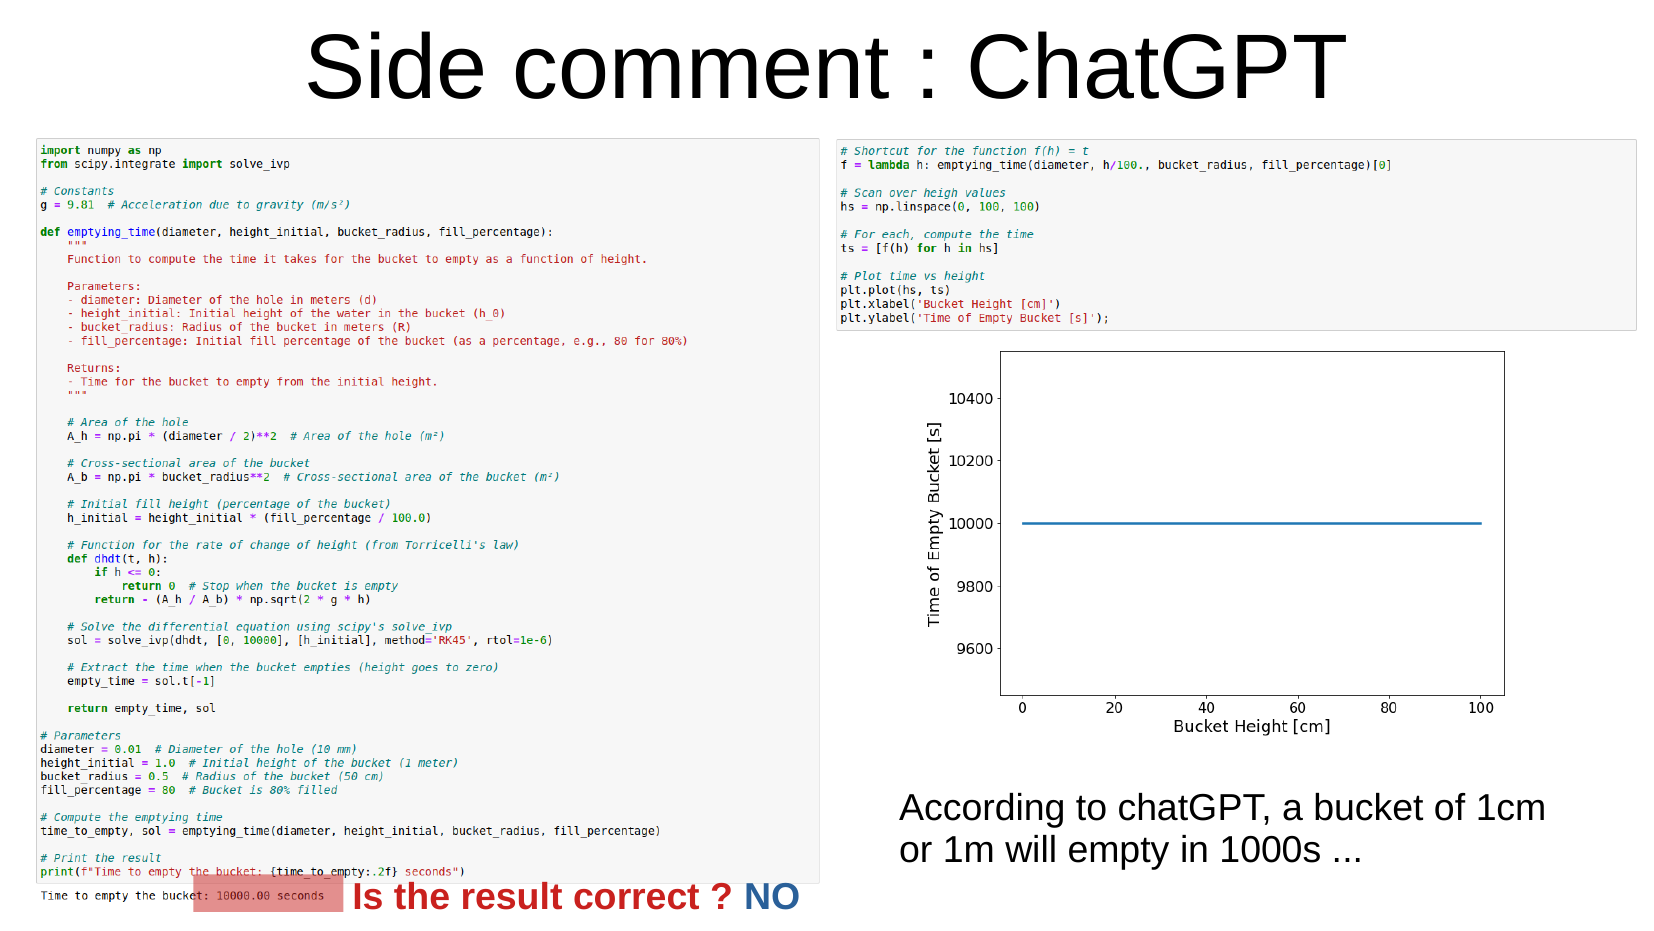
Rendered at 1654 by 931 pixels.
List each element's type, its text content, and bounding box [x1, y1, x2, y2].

text_box According to chatGPT, a bucket of 1cm or 1m will empty in 1000s ... [884, 779, 1601, 892]
picture [911, 343, 1517, 745]
text_box Is the result correct ? NO [337, 868, 824, 931]
picture [832, 134, 1642, 338]
text_box [193, 874, 337, 912]
title Side comment : ChatGPT [82, 0, 1571, 145]
picture [31, 132, 824, 908]
